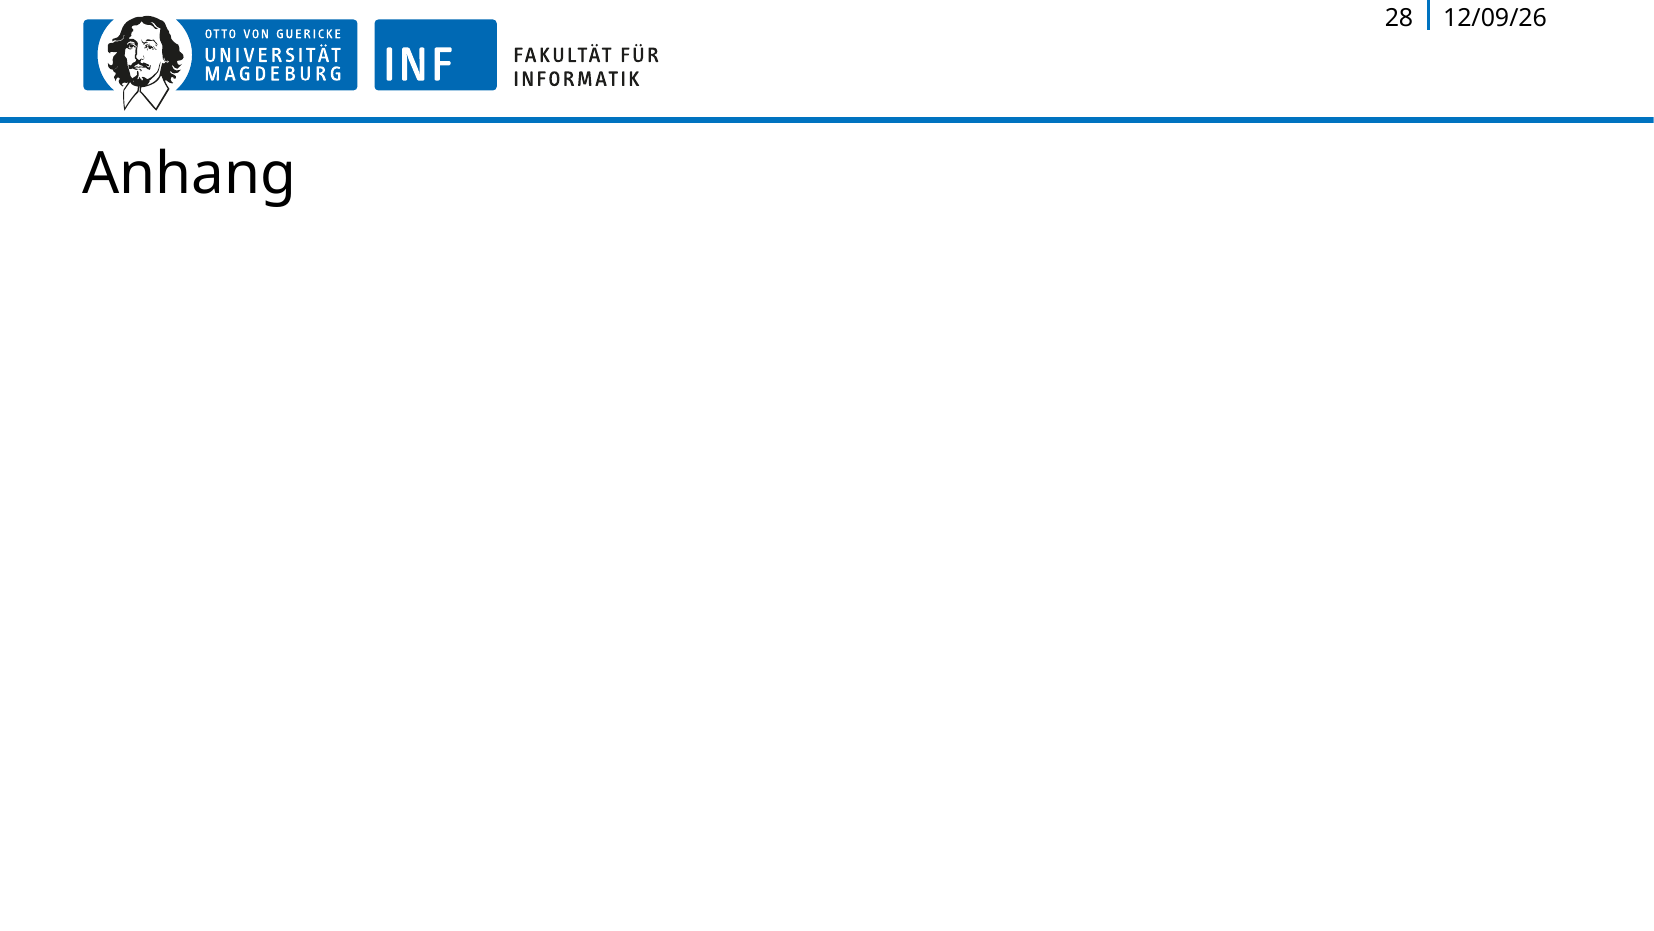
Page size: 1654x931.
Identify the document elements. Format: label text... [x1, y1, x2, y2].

title Anhang [82, 131, 1571, 211]
